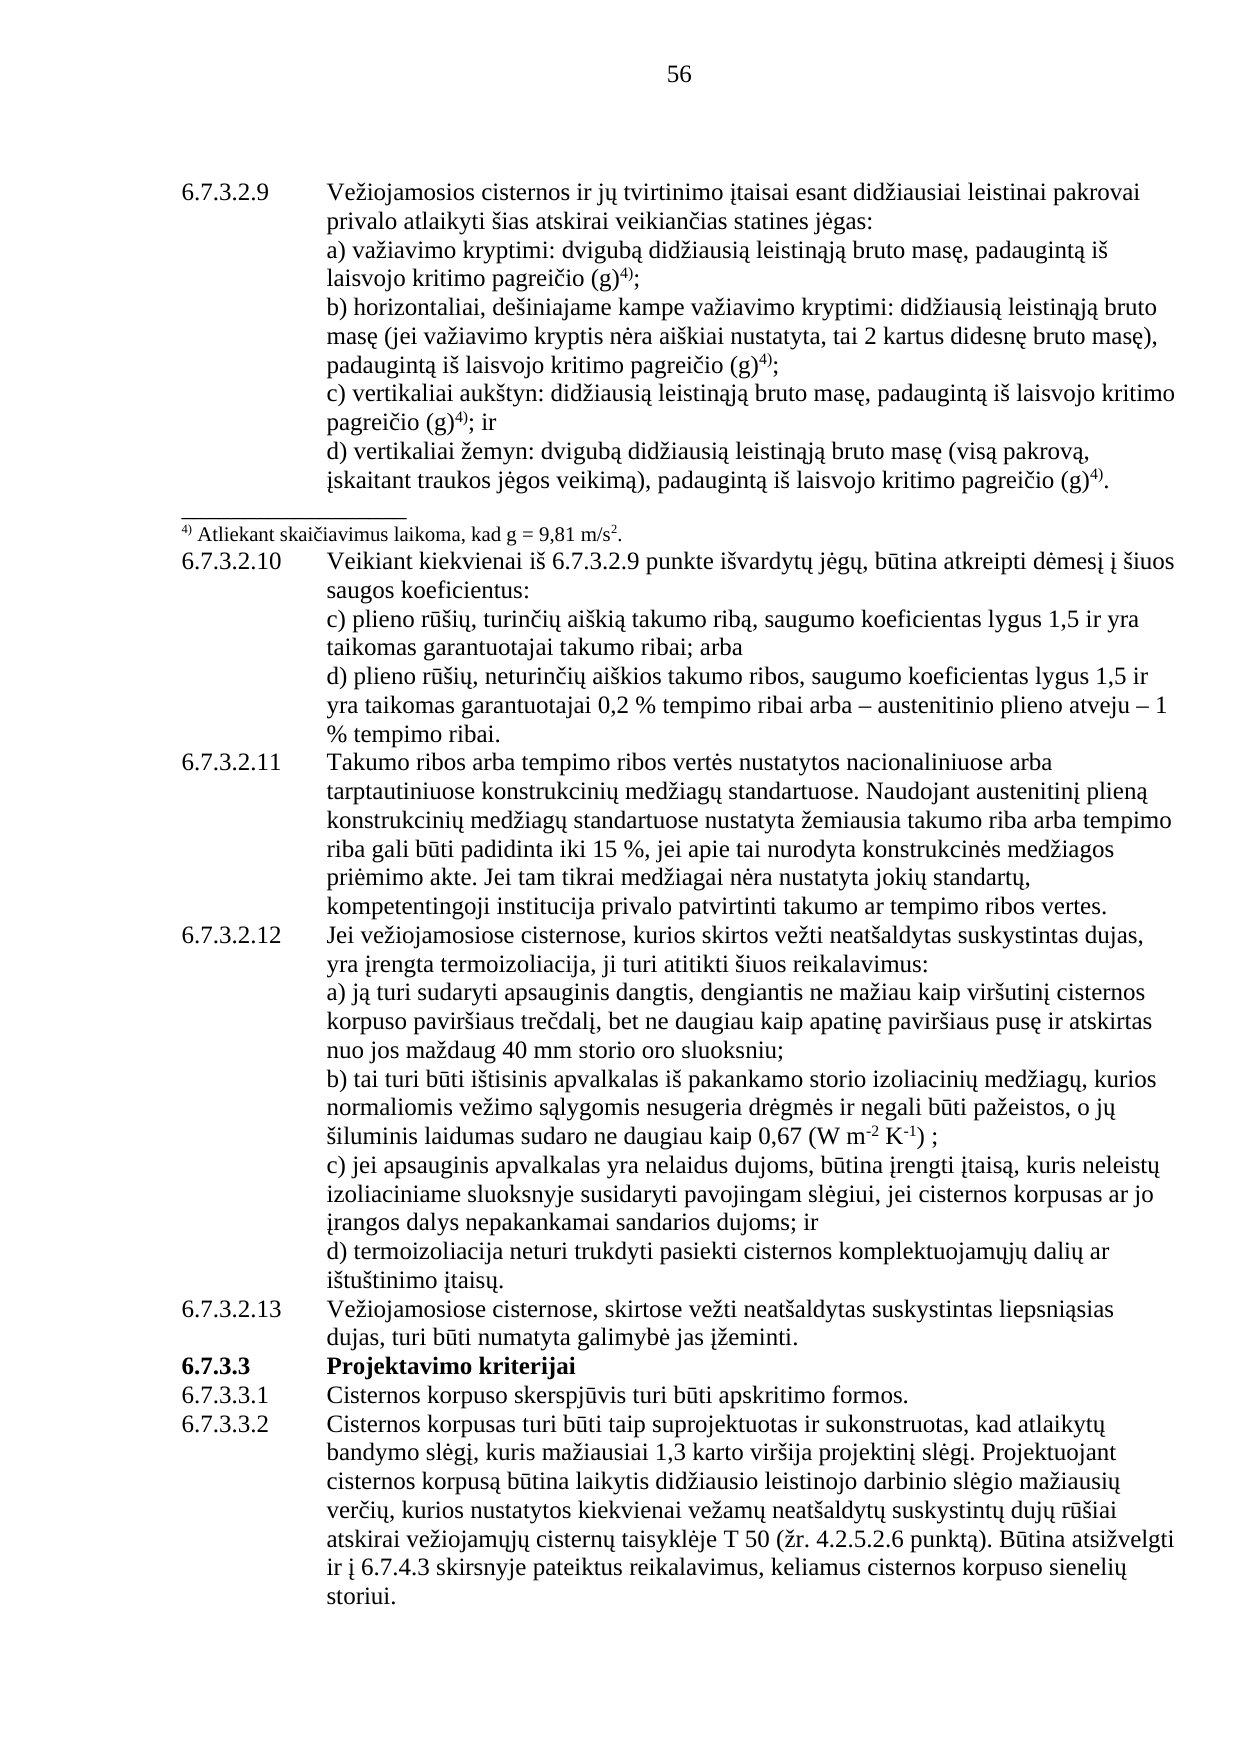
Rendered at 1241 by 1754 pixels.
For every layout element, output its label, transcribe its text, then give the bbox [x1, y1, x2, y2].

table_cell [177, 1064, 322, 1150]
table_cell [177, 604, 322, 661]
table_cell 6.7.3.3.2 [177, 1409, 322, 1610]
table_cell 6.7.3.2.12 [177, 920, 322, 977]
table_cell [177, 235, 322, 292]
table_cell [177, 379, 322, 436]
table_cell [177, 661, 322, 747]
table_cell 6.7.3.2.10 [177, 546, 322, 604]
table_cell [177, 1236, 322, 1294]
table_cell [177, 436, 322, 493]
table_cell 6.7.3.2.9 [177, 177, 322, 235]
table_cell [177, 978, 322, 1064]
table_cell 6.7.3.2.11 [177, 748, 322, 920]
table_cell [177, 1150, 322, 1236]
table_cell 6.7.3.2.13 [177, 1294, 322, 1351]
table_cell [177, 292, 322, 378]
